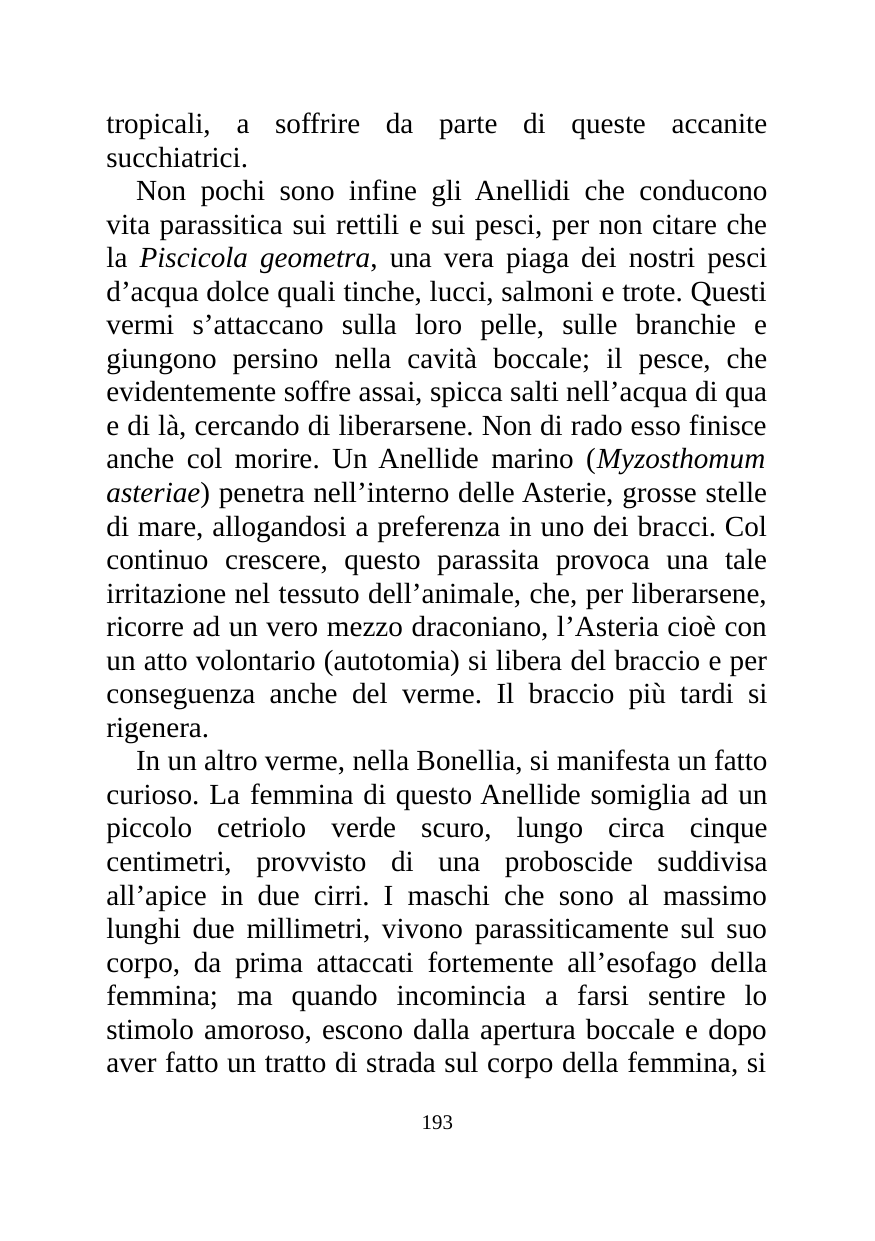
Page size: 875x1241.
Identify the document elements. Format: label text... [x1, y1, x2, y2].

text tropicali, a soffrire da parte di queste accanite succhiatrici. [106, 106, 768, 173]
text In un altro verme, nella Bonellia, si manifesta un fatto curioso. La femmina di questo Anellide somiglia ad un piccolo cetriolo verde scuro, lungo circa cinque centimetri, provvisto di una proboscide suddivisa all’apice in due cirri. I maschi che sono al massimo lunghi due millimetri, vivono parassiticamente sul suo corpo, da prima attaccati fortemente all’esofago della femmina; ma quando incomincia a farsi sentire lo stimolo amoroso, escono dalla apertura boccale e dopo aver fatto un tratto di strada sul corpo della femmina, si [106, 743, 768, 1079]
text Non pochi sono infine gli Anellidi che conducono vita parassitica sui rettili e sui pesci, per non citare che la Piscicola geometra, una vera piaga dei nostri pesci d’acqua dolce quali tinche, lucci, salmoni e trote. Questi vermi s’attaccano sulla loro pelle, sulle branchie e giungono persino nella cavità boccale; il pesce, che evidentemente soffre assai, spicca salti nell’acqua di qua e di là, cercando di liberarsene. Non di rado esso finisce anche col morire. Un Anellide marino (Myzosthomum asteriae) penetra nell’interno delle Asterie, grosse stelle di mare, allogandosi a preferenza in uno dei bracci. Col continuo crescere, questo parassita provoca una tale irritazione nel tessuto dell’animale, che, per liberarsene, ricorre ad un vero mezzo draconiano, l’Asteria cioè con un atto volontario (autotomia) si libera del braccio e per conseguenza anche del verme. Il braccio più tardi si rigenera. [106, 173, 768, 743]
